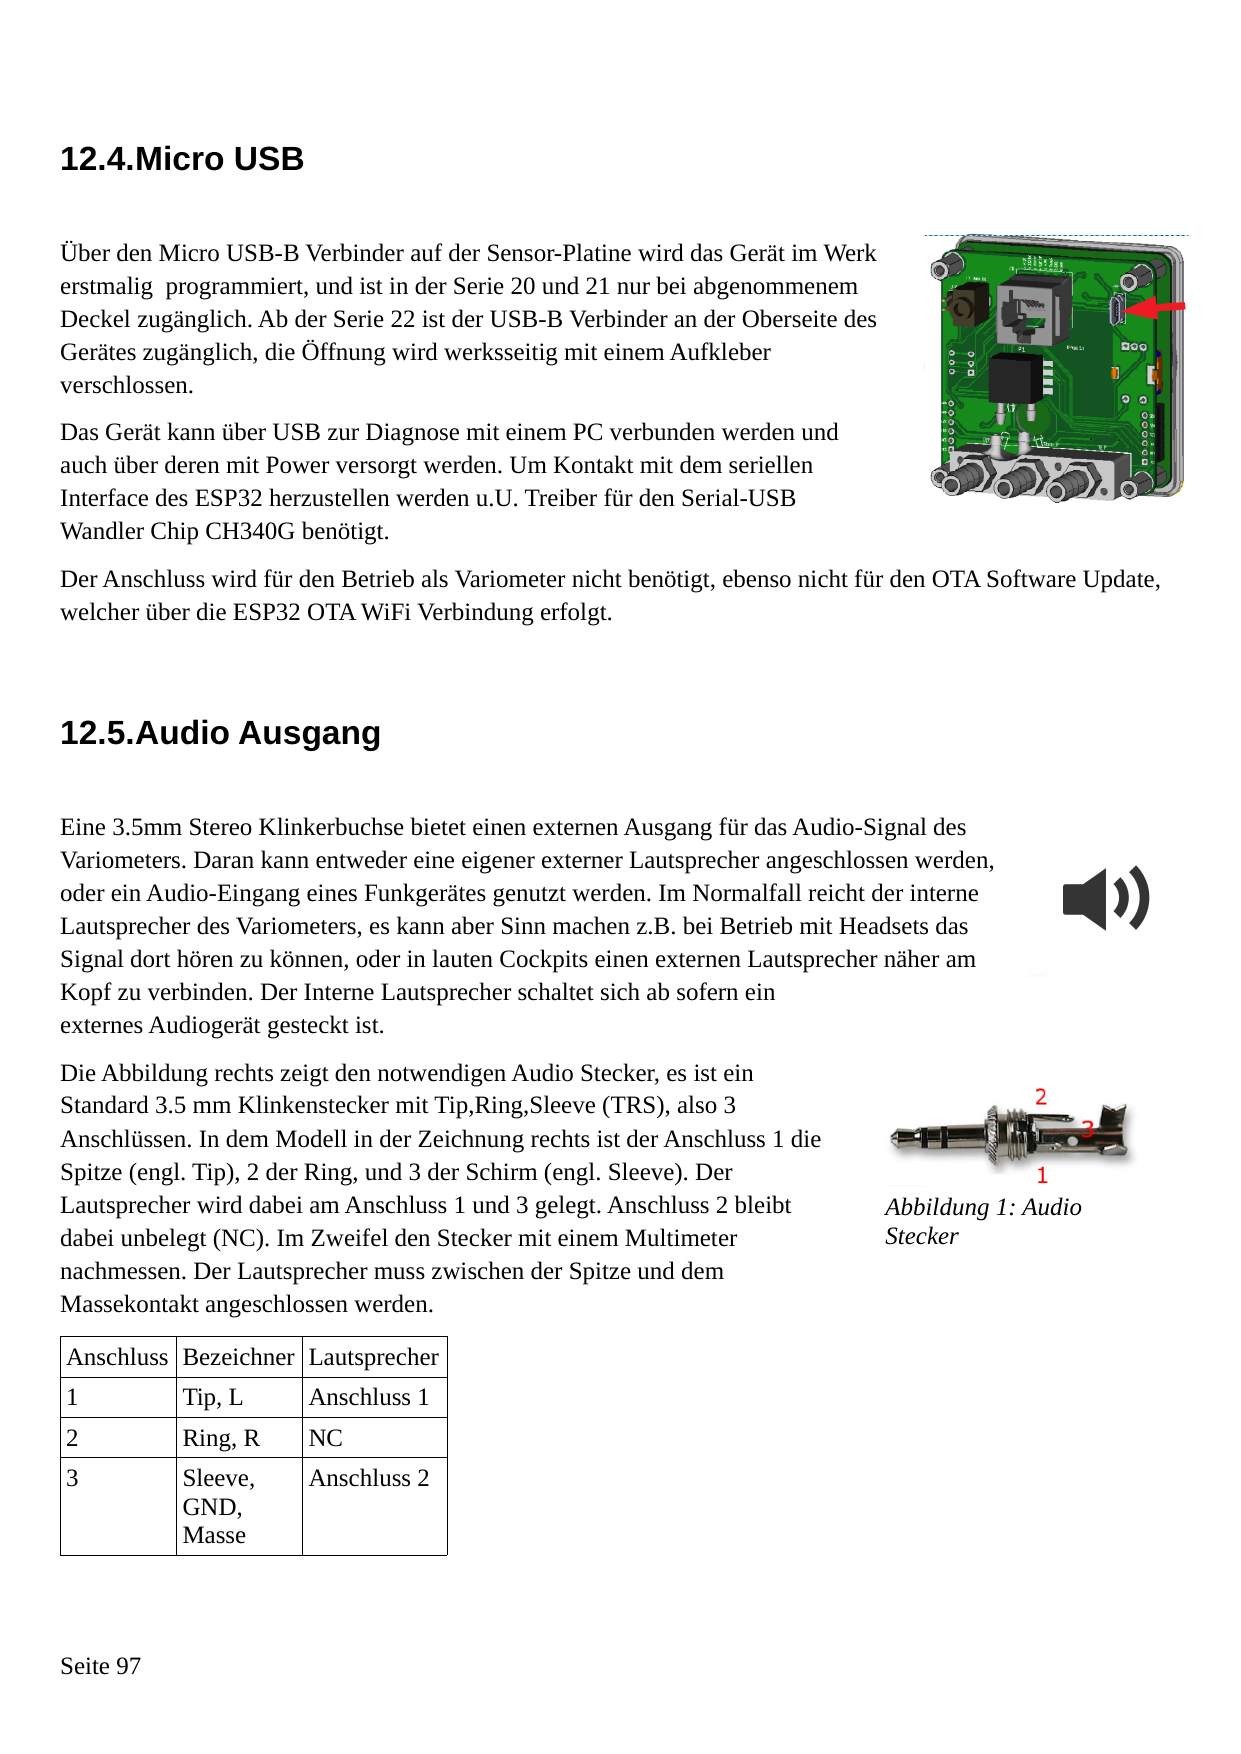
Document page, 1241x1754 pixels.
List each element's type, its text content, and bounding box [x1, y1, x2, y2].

table_cell Tip, L [177, 1378, 302, 1417]
table_header Lautsprecher [303, 1337, 447, 1377]
table_cell NC [303, 1418, 447, 1457]
table_cell 1 [61, 1378, 176, 1417]
table_cell 3 [61, 1458, 176, 1555]
table_cell 2 [61, 1418, 176, 1457]
table_cell Ring, R [177, 1418, 302, 1457]
text Der Anschluss wird für den Betrieb als Variometer nicht benötigt, ebenso nicht für den OTA Software Update, welcher über die ESP32 OTA WiFi Verbindung erfolgt. [60, 564, 1207, 626]
text Über den Micro USB-B Verbinder auf der Sensor-Platine wird das Gerät im Werk erstmalig programmiert, und ist in der Serie 20 und 21 nur bei abgenommenem Deckel zugänglich. Ab der Serie 22 ist der USB-B Verbinder an der Oberseite des Gerätes zugänglich, die Öffnung wird werksseitig mit einem Aufkleber verschlossen. [60, 238, 924, 398]
picture [1025, 817, 1187, 979]
subtitle Micro USB [60, 139, 1207, 178]
picture [924, 226, 1189, 505]
table_cell Anschluss 1 [303, 1378, 447, 1417]
table_cell Anschluss 2 [303, 1458, 447, 1555]
table_header Bezeichner [177, 1337, 302, 1377]
text Das Gerät kann über USB zur Diagnose mit einem PC verbunden werden und auch über deren mit Power versorgt werden. Um Kontakt mit dem seriellen Interface des ESP32 herzustellen werden u.U. Treiber für den Serial-USB Wandler Chip CH340G benötigt. [60, 417, 1207, 545]
text Eine 3.5mm Stereo Klinkerbuchse bietet einen externen Ausgang für das Audio-Signal des Variometers. Daran kann entweder eine eigener externer Lautsprecher angeschlossen werden, oder ein Audio-Eingang eines Funkgerätes genutzt werden. Im Normalfall reicht der interne Lautsprecher des Variometers, es kann aber Sinn machen z.B. bei Betrieb mit Headsets das Signal dort hören zu können, oder in lauten Cockpits einen externen Lautsprecher näher am Kopf zu verbinden. Der Interne Lautsprecher schaltet sich ab sofern ein externes Audiogerät gesteckt ist. [60, 812, 1207, 1039]
table_cell Sleeve, GND, Masse [177, 1458, 302, 1555]
text Die Abbildung rechts zeigt den notwendigen Audio Stecker, es ist ein Standard 3.5 mm Klinkenstecker mit Tip,Ring,Sleeve (TRS), also 3 Anschlüssen. In dem Modell in der Zeichnung rechts ist der Anschluss 1 die Spitze (engl. Tip), 2 der Ring, und 3 der Schirm (engl. Sleeve). Der Lautsprecher wird dabei am Anschluss 1 und 3 gelegt. Anschluss 2 bleibt dabei unbelegt (NC). Im Zweifel den Stecker mit einem Multimeter nachmessen. Der Lautsprecher muss zwischen der Spitze und dem Massekontakt angeschlossen werden. [60, 1056, 1207, 1317]
picture [885, 1068, 1144, 1187]
subtitle Audio Ausgang [60, 713, 1207, 752]
table_header Anschluss [61, 1337, 176, 1377]
text Abbildung 1: Audio Stecker [885, 1187, 1144, 1250]
